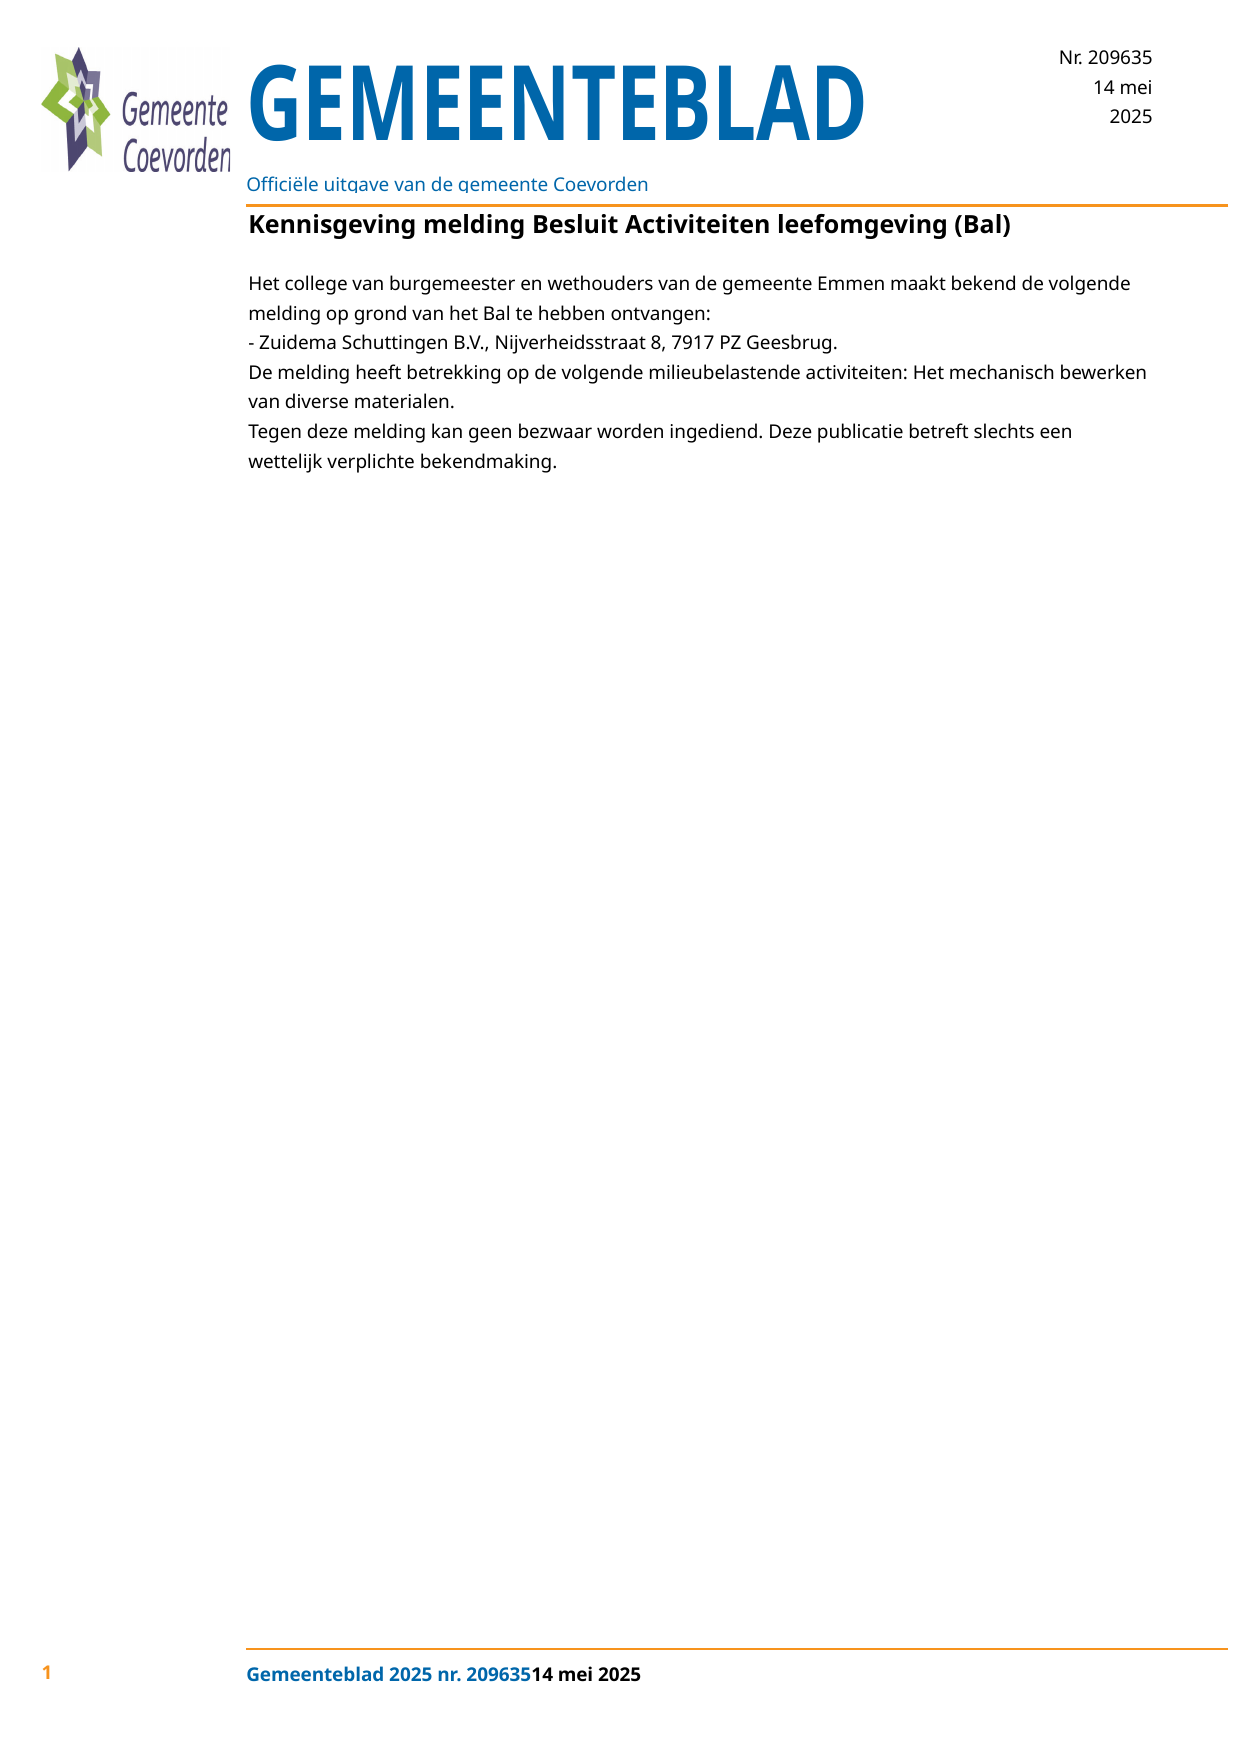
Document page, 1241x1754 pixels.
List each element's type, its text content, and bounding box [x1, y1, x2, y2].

text De melding heeft betrekking op de volgende milieubelastende activiteiten: Het mechanisch bewerken van diverse materialen. [248, 359, 1152, 414]
text Het college van burgemeester en wethouders van de gemeente Emmen maakt bekend de volgende melding op grond van het Bal te hebben ontvangen: [248, 270, 1152, 326]
text Kennisgeving melding Besluit Activiteiten leefomgeving (Bal) [248, 207, 1152, 241]
text Tegen deze melding kan geen bezwaar worden ingediend. Deze publicatie betreft slechts een wettelijk verplichte bekendmaking. [248, 418, 1152, 473]
text - Zuidema Schuttingen B.V., Nijverheidsstraat 8, 7917 PZ Geesbrug. [248, 329, 1152, 355]
picture [41, 47, 231, 172]
